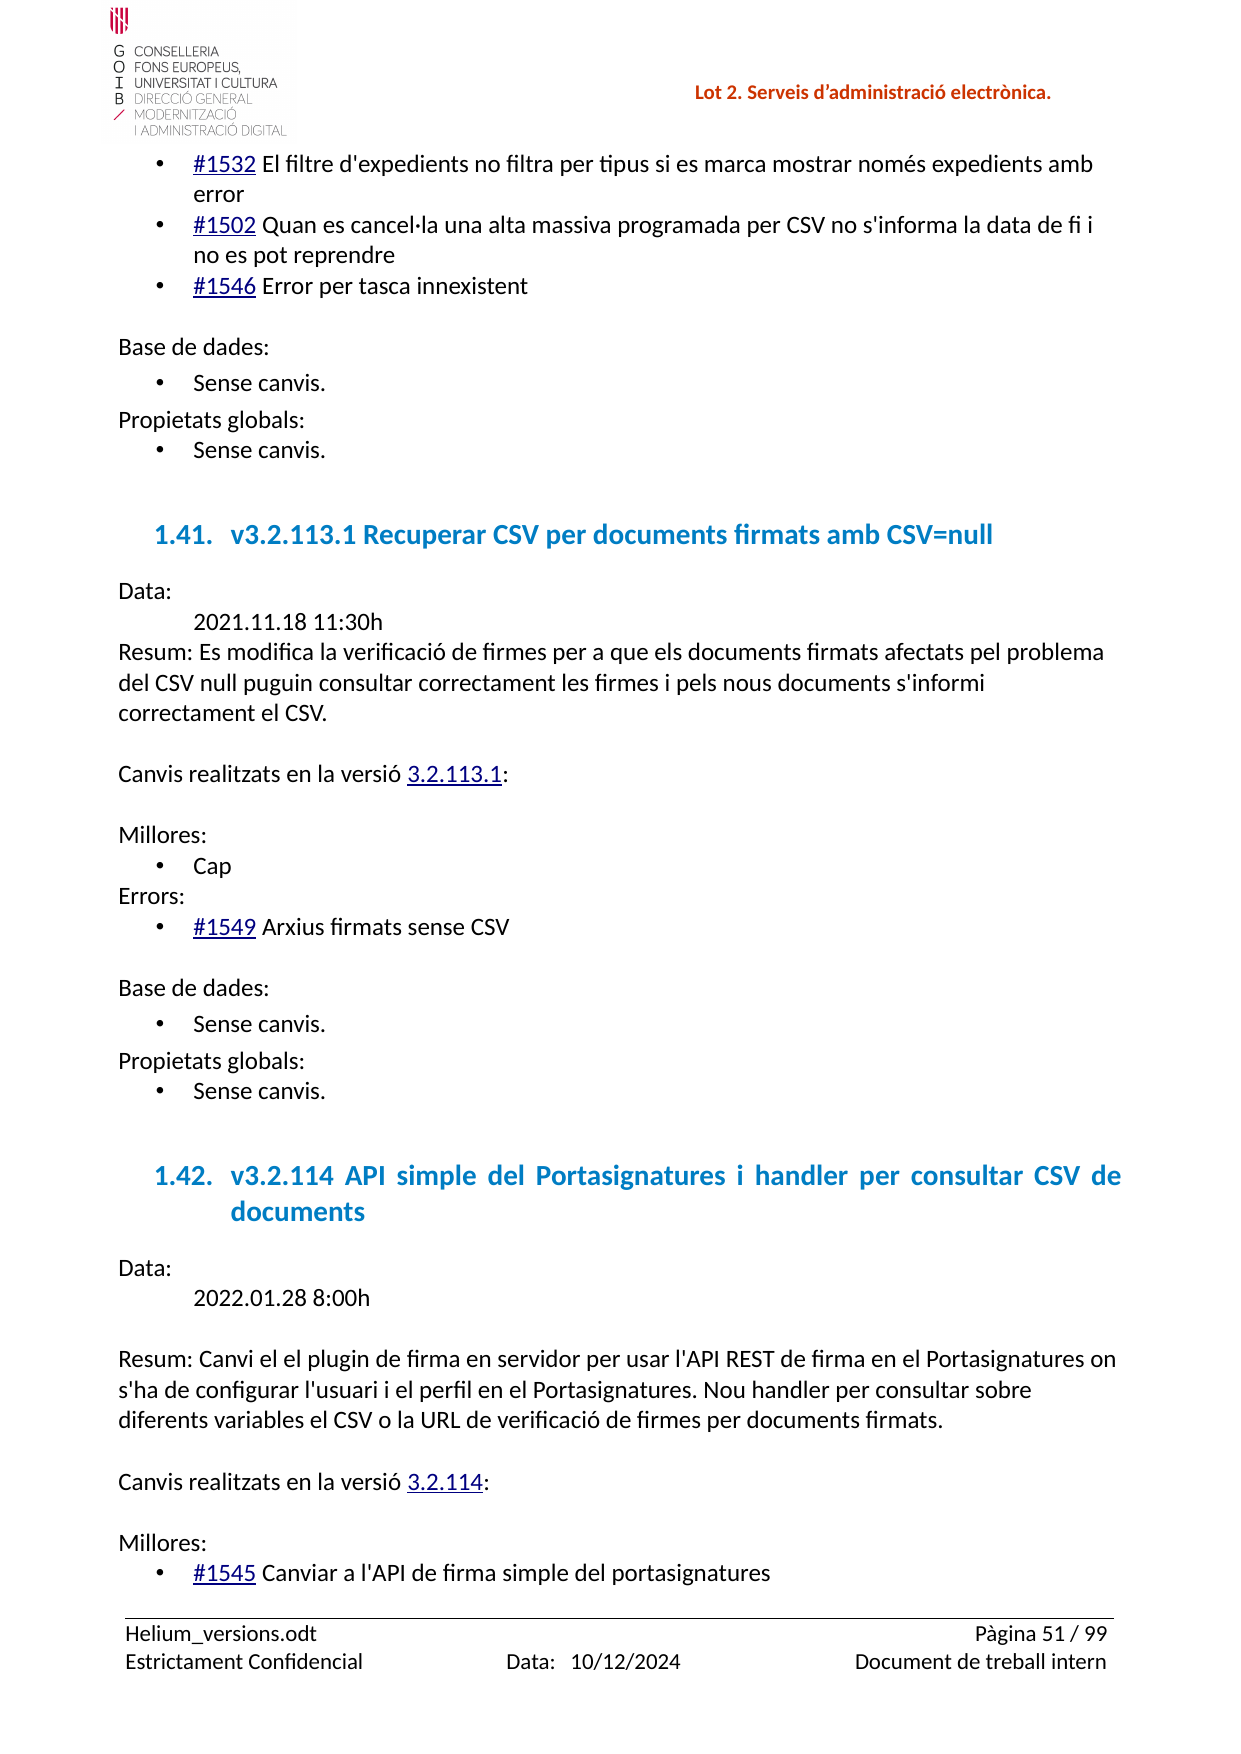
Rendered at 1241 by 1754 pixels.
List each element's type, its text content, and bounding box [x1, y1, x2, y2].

text Errors: [118, 880, 1122, 911]
text Canvis realitzats en la versió 3.2.114: [118, 1466, 1122, 1496]
list #1546 Error per tasca innexistent [156, 270, 1122, 300]
text Canvis realitzats en la versió 3.2.113.1: [118, 758, 1122, 789]
list Sense canvis. [156, 434, 1122, 465]
text Millores: [118, 819, 1122, 850]
text Millores: [118, 1527, 1122, 1557]
subtitle v3.2.114 API simple del Portasignatures i handler per consultar CSV de documents [153, 1157, 1122, 1228]
list #1545 Canviar a l'API de firma simple del portasignatures [156, 1557, 1122, 1588]
text Base de dades: [118, 972, 1122, 1002]
text Resum: Es modifica la verificació de firmes per a que els documents firmats afectats pel problema del CSV null puguin consultar correctament les firmes i pels nous documents s'informi correctament el CSV. [118, 636, 1122, 728]
list #1502 Quan es cancel·la una alta massiva programada per CSV no s'informa la data de fi i no es pot reprendre [156, 209, 1122, 270]
text 2022.01.28 8:00h [118, 1282, 1122, 1313]
text 2021.11.18 11:30h [118, 606, 1122, 636]
picture [100, 0, 297, 144]
list Cap [156, 850, 1122, 880]
text Base de dades: [118, 331, 1122, 361]
text Propietats globals: [118, 404, 1122, 434]
subtitle v3.2.113.1 Recuperar CSV per documents firmats amb CSV=null [153, 516, 1122, 552]
list Sense canvis. [156, 367, 1122, 398]
text Resum: Canvi el el plugin de firma en servidor per usar l'API REST de firma en el Portasignatures on s'ha de configurar l'usuari i el perfil en el Portasignatures. Nou handler per consultar sobre diferents variables el CSV o la URL de verificació de firmes per documents firmats. [118, 1343, 1122, 1435]
text Propietats globals: [118, 1045, 1122, 1075]
list Sense canvis. [156, 1075, 1122, 1106]
text Data: [118, 575, 1122, 606]
list Sense canvis. [156, 1008, 1122, 1039]
text Data: [118, 1252, 1122, 1282]
list #1532 El filtre d'expedients no filtra per tipus si es marca mostrar només expedients amb error [156, 148, 1122, 209]
list #1549 Arxius firmats sense CSV [156, 911, 1122, 941]
